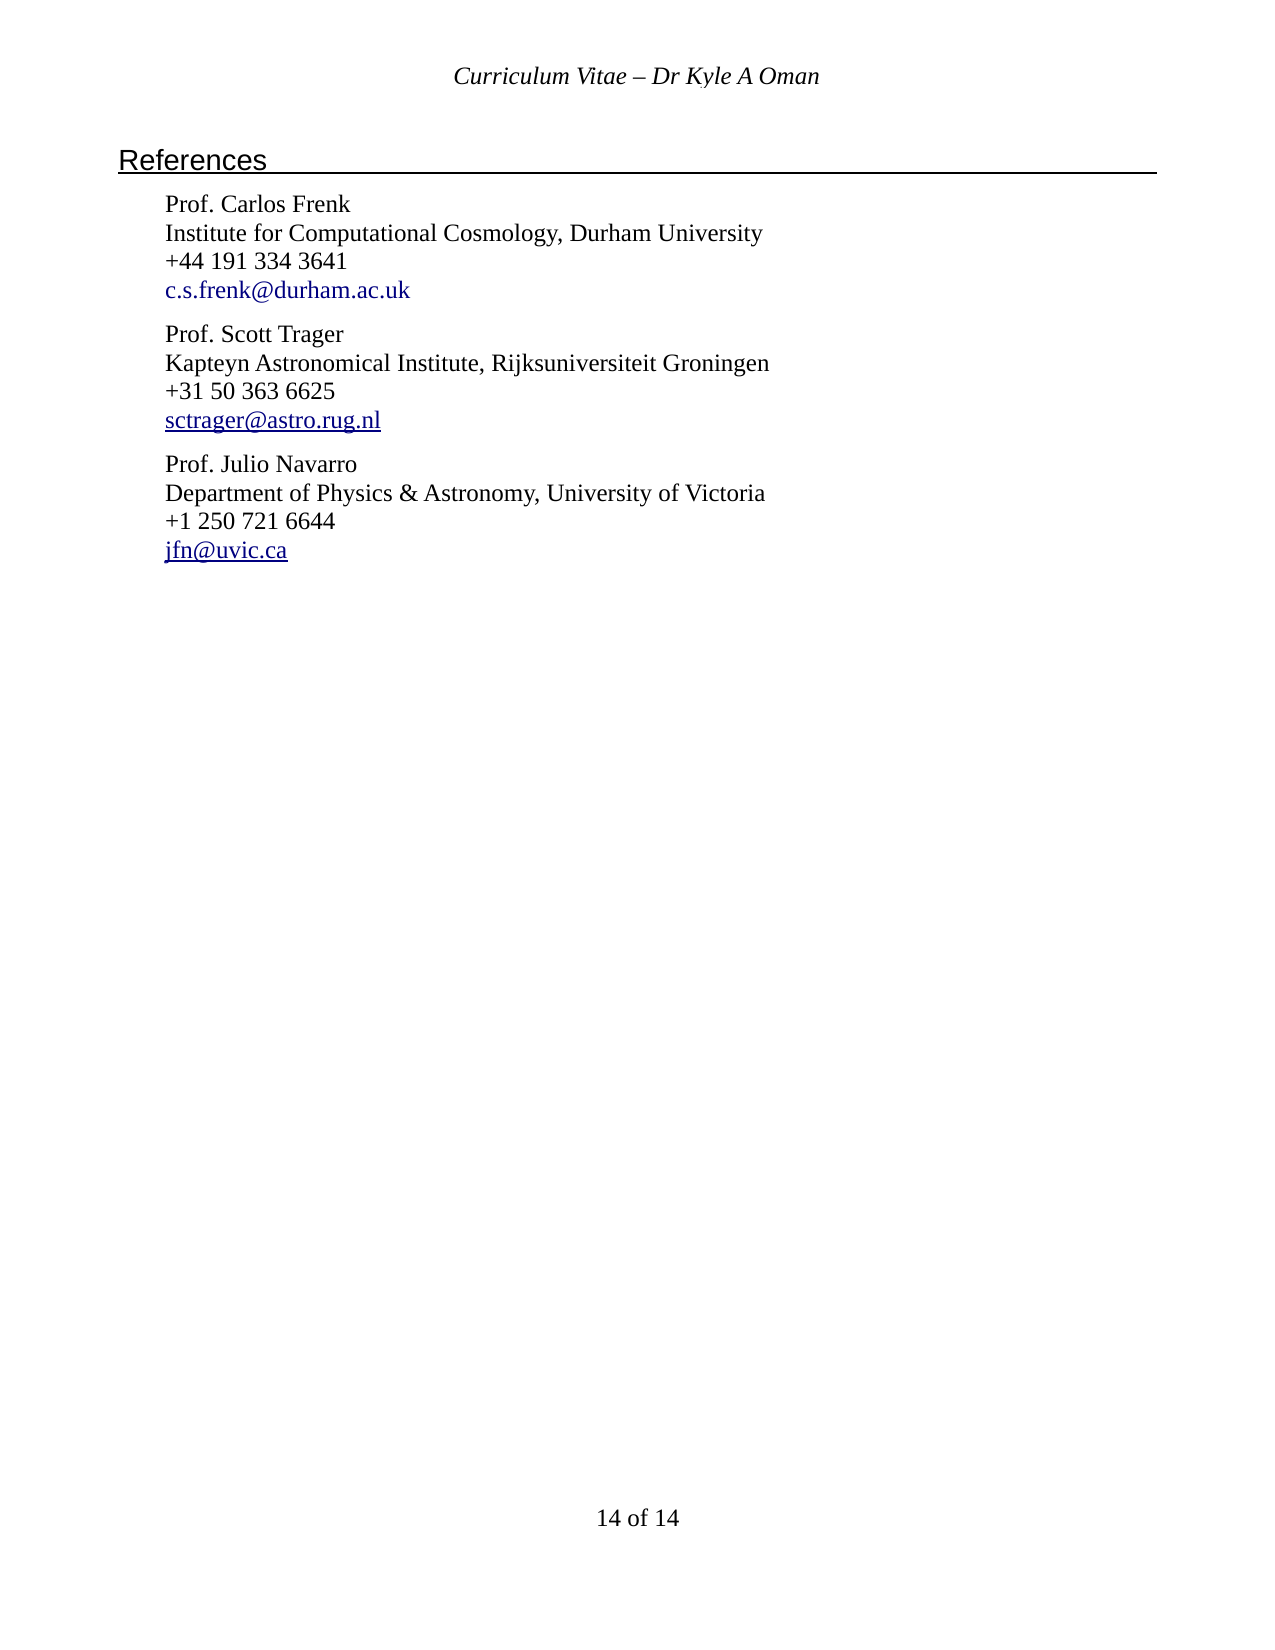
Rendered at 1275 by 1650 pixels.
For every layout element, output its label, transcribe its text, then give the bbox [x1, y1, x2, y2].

text Prof. Julio Navarro Department of Physics & Astronomy, University of Victoria +1 250 721 6644 jfn@uvic.ca [118, 449, 1157, 564]
subtitle References [118, 143, 1157, 172]
text Prof. Carlos Frenk Institute for Computational Cosmology, Durham University +44 191 334 3641 c.s.frenk@durham.ac.uk [118, 189, 1157, 304]
text Prof. Scott Trager Kapteyn Astronomical Institute, Rijksuniversiteit Groningen +31 50 363 6625 sctrager@astro.rug.nl [118, 319, 1157, 434]
